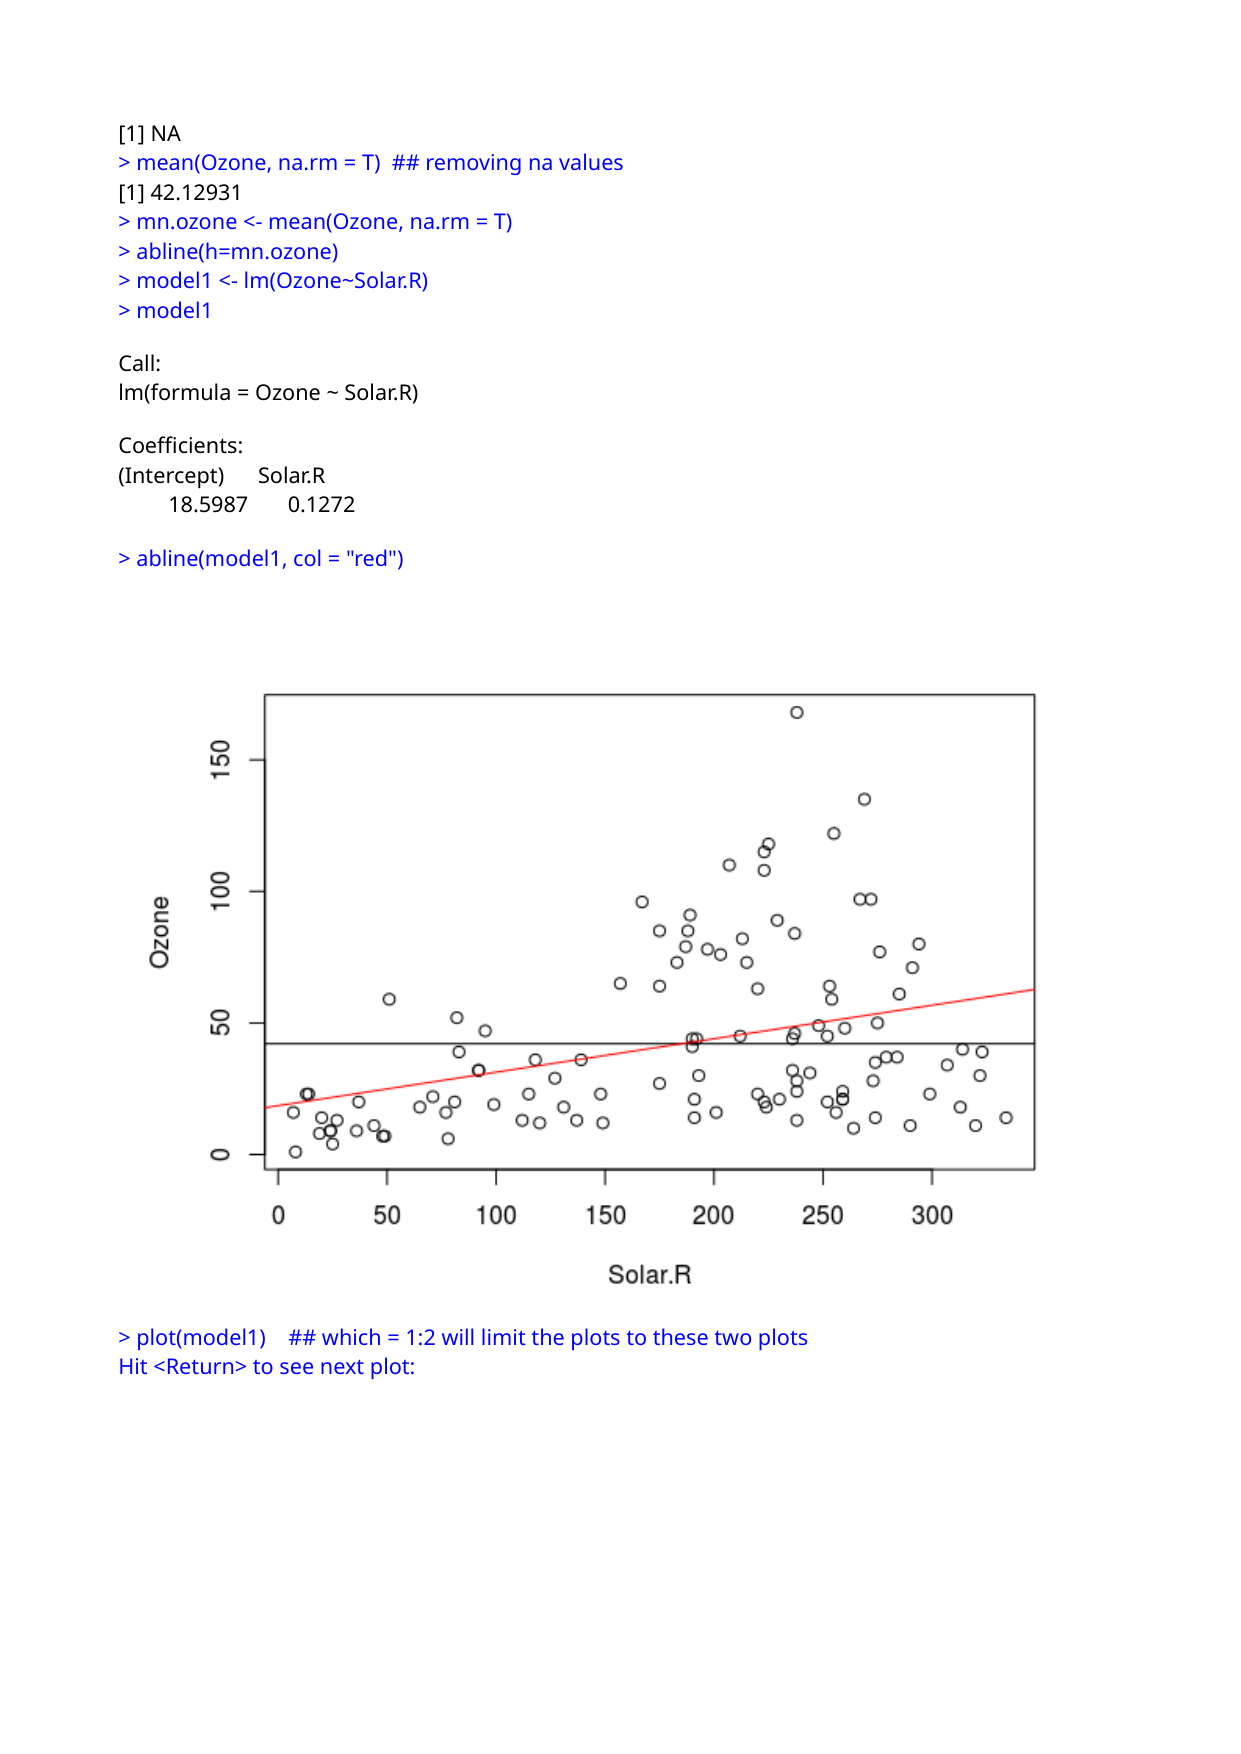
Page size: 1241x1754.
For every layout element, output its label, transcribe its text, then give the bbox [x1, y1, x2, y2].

text (Intercept) Solar.R [118, 460, 1122, 490]
text [1] 42.12931 [118, 177, 1122, 207]
text > abline(h=mn.ozone) [118, 236, 1122, 266]
text Hit <Return> to see next plot: [118, 1352, 1122, 1381]
text > model1 [118, 295, 1122, 324]
text Call: [118, 348, 1122, 378]
text > model1 <- lm(Ozone~Solar.R) [118, 266, 1122, 295]
text > mn.ozone <- mean(Ozone, na.rm = T) [118, 207, 1122, 236]
picture [142, 572, 1098, 1323]
text > abline(model1, col = "red") [118, 543, 1122, 572]
text [1] NA [118, 118, 1122, 148]
text lm(formula = Ozone ~ Solar.R) [118, 378, 1122, 407]
text Coefficients: [118, 431, 1122, 460]
text > plot(model1) ## which = 1:2 will limit the plots to these two plots [118, 1071, 1122, 1352]
text 18.5987 0.1272 [118, 490, 1122, 519]
text > mean(Ozone, na.rm = T) ## removing na values [118, 148, 1122, 177]
